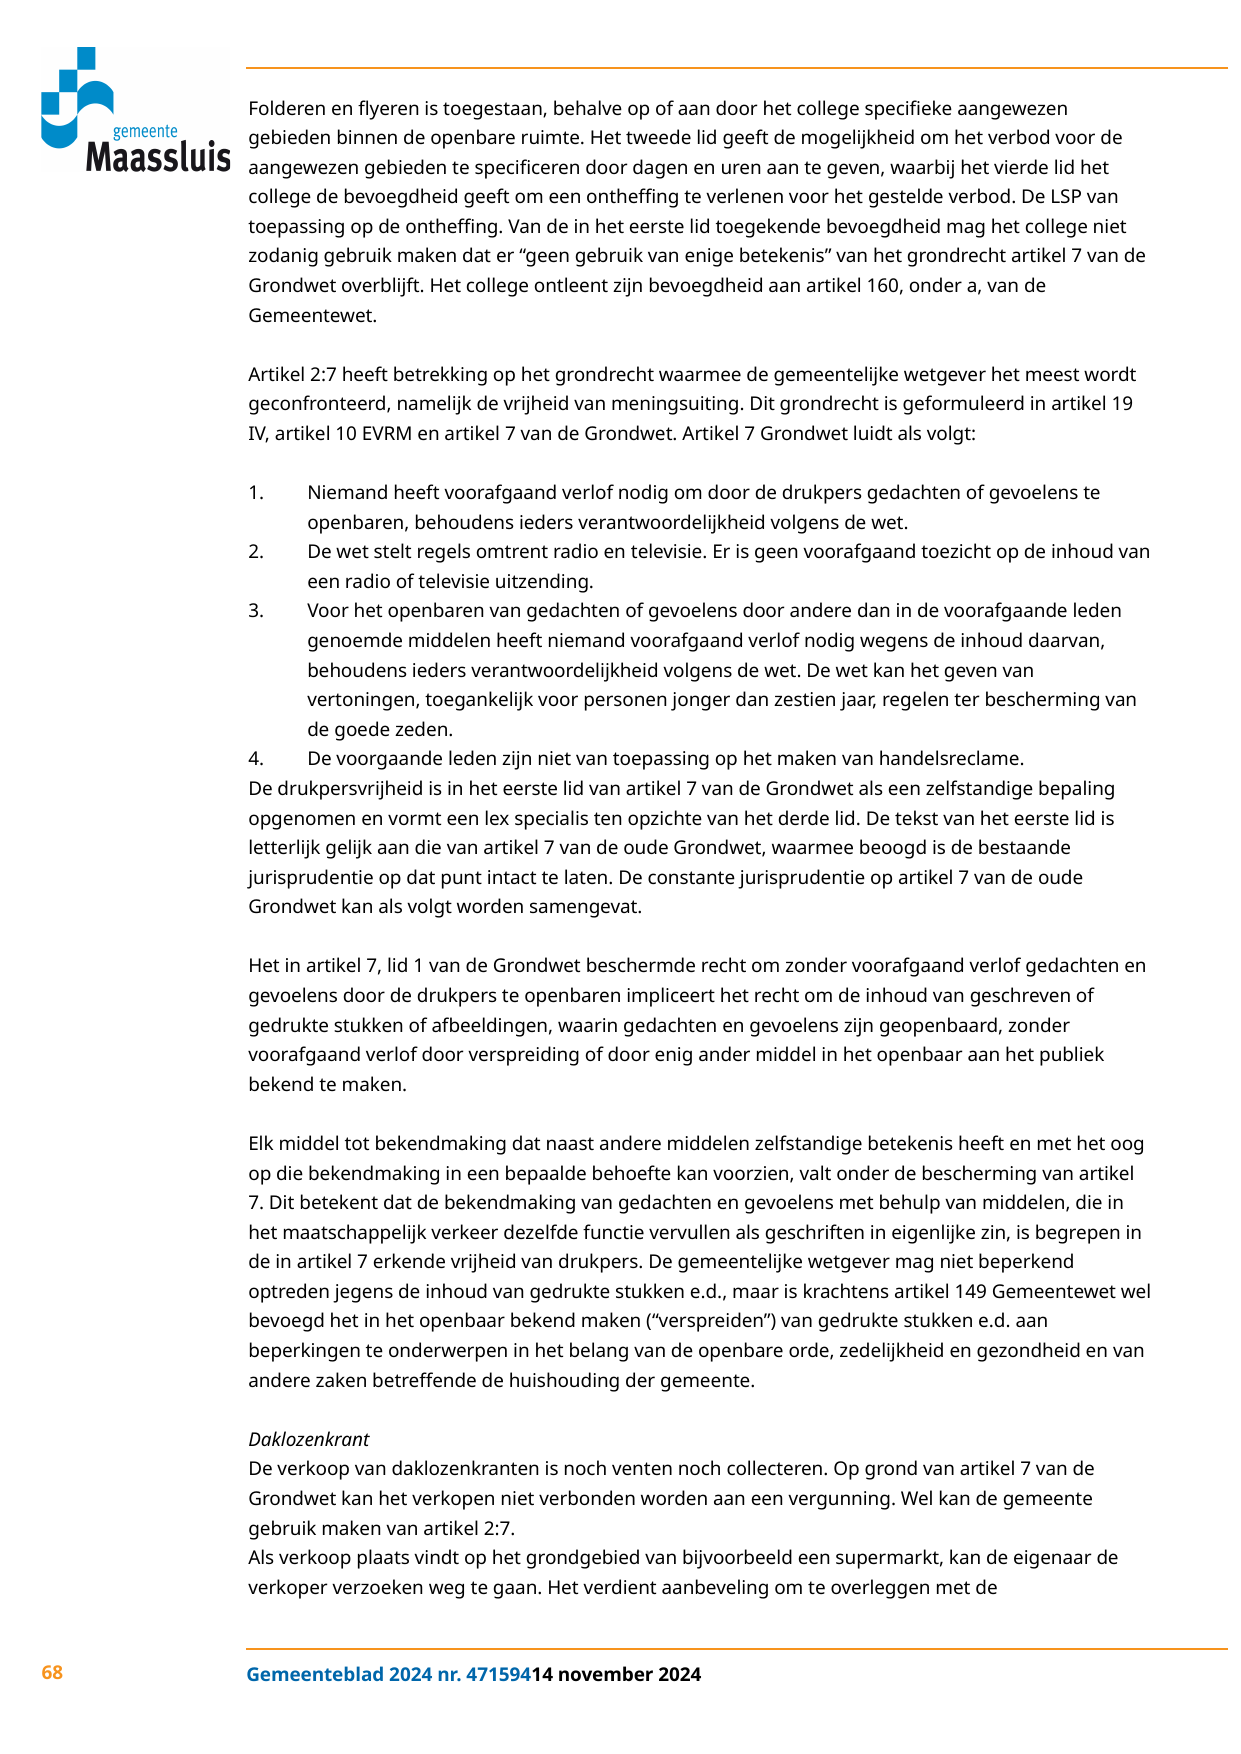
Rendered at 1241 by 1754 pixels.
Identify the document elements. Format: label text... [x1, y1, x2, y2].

text Elk middel tot bekendmaking dat naast andere middelen zelfstandige betekenis heeft en met het oog op die bekendmaking in een bepaalde behoefte kan voorzien, valt onder de bescherming van artikel 7. Dit betekent dat de bekendmaking van gedachten en gevoelens met behulp van middelen, die in het maatschappelijk verkeer dezelfde functie vervullen als geschriften in eigenlijke zin, is begrepen in de in artikel 7 erkende vrijheid van drukpers. De gemeentelijke wetgever mag niet beperkend optreden jegens de inhoud van gedrukte stukken e.d., maar is krachtens artikel 149 Gemeentewet wel bevoegd het in het openbaar bekend maken (“verspreiden”) van gedrukte stukken e.d. aan beperkingen te onderwerpen in het belang van de openbare orde, zedelijkheid en gezondheid en van andere zaken betreffende de huishouding der gemeente. [248, 1130, 1152, 1393]
list De voorgaande leden zijn niet van toepassing op het maken van handelsreclame. [248, 746, 1152, 771]
list Voor het openbaren van gedachten of gevoelens door andere dan in de voorafgaande leden genoemde middelen heeft niemand voorafgaand verlof nodig wegens de inhoud daarvan, behoudens ieders verantwoordelijkheid volgens de wet. De wet kan het geven van vertoningen, toegankelijk voor personen jonger dan zestien jaar, regelen ter bescherming van de goede zeden. [248, 598, 1152, 742]
text Artikel 2:7 heeft betrekking op het grondrecht waarmee de gemeentelijke wetgever het meest wordt geconfronteerd, namelijk de vrijheid van meningsuiting. Dit grondrecht is geformuleerd in artikel 19 IV, artikel 10 EVRM en artikel 7 van de Grondwet. Artikel 7 Grondwet luidt als volgt: [248, 361, 1152, 446]
text Folderen en flyeren is toegestaan, behalve op of aan door het college specifieke aangewezen gebieden binnen de openbare ruimte. Het tweede lid geeft de mogelijkheid om het verbod voor de aangewezen gebieden te specificeren door dagen en uren aan te geven, waarbij het vierde lid het college de bevoegdheid geeft om een ontheffing te verlenen voor het gestelde verbod. De LSP van toepassing op de ontheffing. Van de in het eerste lid toegekende bevoegdheid mag het college niet zodanig gebruik maken dat er “geen gebruik van enige betekenis” van het grondrecht artikel 7 van de Grondwet overblijft. Het college ontleent zijn bevoegdheid aan artikel 160, onder a, van de Gemeentewet. [248, 95, 1152, 328]
text Daklozenkrant [248, 1426, 1152, 1452]
picture [41, 47, 77, 92]
text Het in artikel 7, lid 1 van de Grondwet beschermde recht om zonder voorafgaand verlof gedachten en gevoelens door de drukpers te openbaren impliceert het recht om de inhoud van geschreven of gedrukte stukken of afbeeldingen, waarin gedachten en gevoelens zijn geopenbaard, zonder voorafgaand verlof door verspreiding of door enig ander middel in het openbaar aan het publiek bekend te maken. [248, 953, 1152, 1097]
text Als verkoop plaats vindt op het grondgebied van bijvoorbeeld een supermarkt, kan de eigenaar de verkoper verzoeken weg te gaan. Het verdient aanbeveling om te overleggen met de [248, 1544, 1152, 1600]
picture [41, 47, 231, 172]
list Niemand heeft voorafgaand verlof nodig om door de drukpers gedachten of gevoelens te openbaren, behoudens ieders verantwoordelijkheid volgens de wet. [248, 479, 1152, 535]
text De verkoop van daklozenkranten is noch venten noch collecteren. Op grond van artikel 7 van de Grondwet kan het verkopen niet verbonden worden aan een vergunning. Wel kan de gemeente gebruik maken van artikel 2:7. [248, 1456, 1152, 1541]
text De drukpersvrijheid is in het eerste lid van artikel 7 van de Grondwet als een zelfstandige bepaling opgenomen en vormt een lex specialis ten opzichte van het derde lid. De tekst van het eerste lid is letterlijk gelijk aan die van artikel 7 van de oude Grondwet, waarmee beoogd is de bestaande jurisprudentie op dat punt intact te laten. De constante jurisprudentie op artikel 7 van de oude Grondwet kan als volgt worden samengevat. [248, 775, 1152, 919]
list De wet stelt regels omtrent radio en televisie. Er is geen voorafgaand toezicht op de inhoud van een radio of televisie uitzending. [248, 538, 1152, 594]
